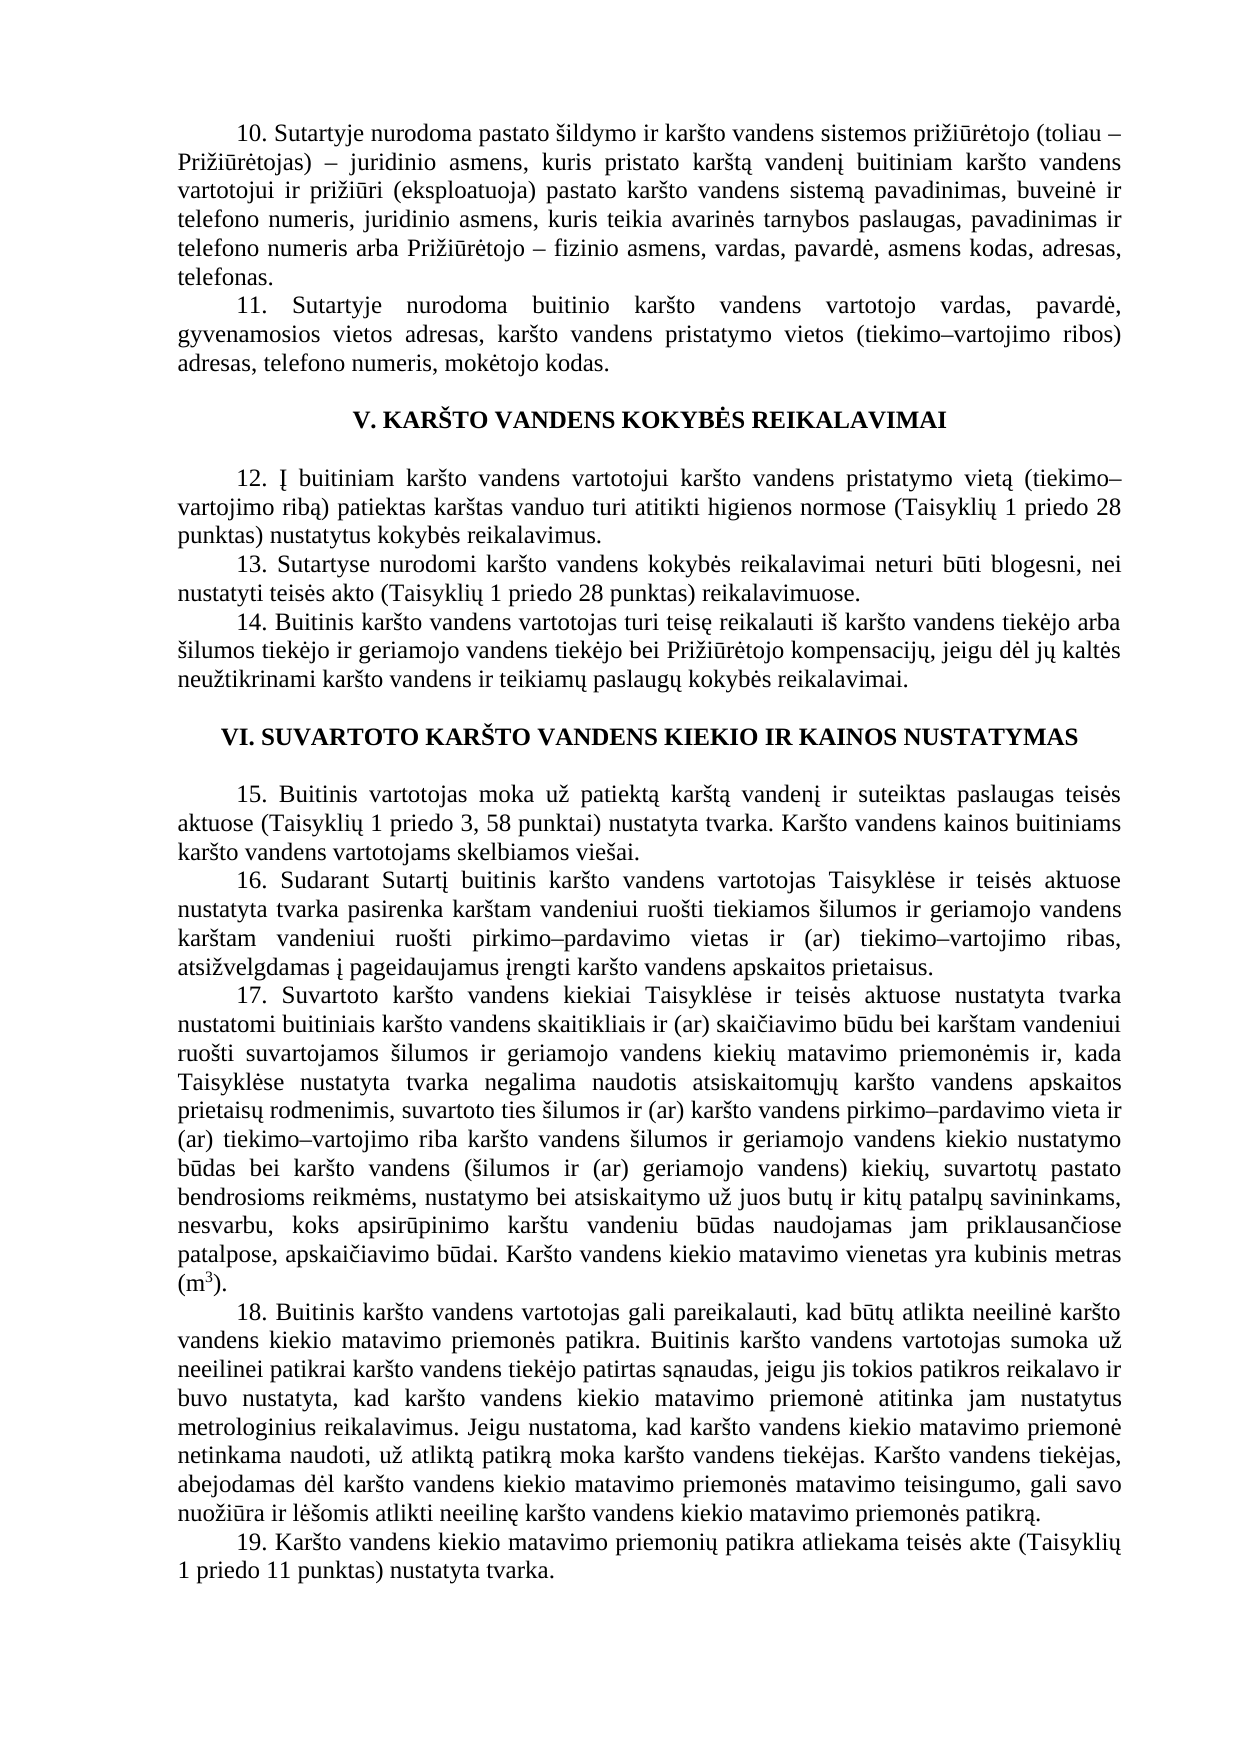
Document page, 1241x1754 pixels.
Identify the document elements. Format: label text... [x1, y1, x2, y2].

text VI. SUVARTOTO KARŠTO VANDENS KIEKIO IR KAINOS NUSTATYMAS [177, 722, 1122, 751]
text 10. Sutartyje nurodoma pastato šildymo ir karšto vandens sistemos prižiūrėtojo (toliau – Prižiūrėtojas) – juridinio asmens, kuris pristato karštą vandenį buitiniam karšto vandens vartotojui ir prižiūri (eksploatuoja) pastato karšto vandens sistemą pavadinimas, buveinė ir telefono numeris, juridinio asmens, kuris teikia avarinės tarnybos paslaugas, pavadinimas ir telefono numeris arba Prižiūrėtojo – fizinio asmens, vardas, pavardė, asmens kodas, adresas, telefonas. [177, 118, 1122, 291]
text V. KARŠTO VANDENS KOKYBĖS REIKALAVIMAI [177, 406, 1122, 434]
text 14. Buitinis karšto vandens vartotojas turi teisę reikalauti iš karšto vandens tiekėjo arba šilumos tiekėjo ir geriamojo vandens tiekėjo bei Prižiūrėtojo kompensacijų, jeigu dėl jų kaltės neužtikrinami karšto vandens ir teikiamų paslaugų kokybės reikalavimai. [177, 607, 1122, 693]
text 16. Sudarant Sutartį buitinis karšto vandens vartotojas Taisyklėse ir teisės aktuose nustatyta tvarka pasirenka karštam vandeniui ruošti tiekiamos šilumos ir geriamojo vandens karštam vandeniui ruošti pirkimo–pardavimo vietas ir (ar) tiekimo–vartojimo ribas, atsižvelgdamas į pageidaujamus įrengti karšto vandens apskaitos prietaisus. [177, 866, 1122, 981]
text 12. Į buitiniam karšto vandens vartotojui karšto vandens pristatymo vietą (tiekimo–vartojimo ribą) patiektas karštas vanduo turi atitikti higienos normose (Taisyklių 1 priedo 28 punktas) nustatytus kokybės reikalavimus. [177, 463, 1122, 549]
text 19. Karšto vandens kiekio matavimo priemonių patikra atliekama teisės akte (Taisyklių 1 priedo 11 punktas) nustatyta tvarka. [177, 1527, 1122, 1584]
text 13. Sutartyse nurodomi karšto vandens kokybės reikalavimai neturi būti blogesni, nei nustatyti teisės akto (Taisyklių 1 priedo 28 punktas) reikalavimuose. [177, 549, 1122, 607]
text 11. Sutartyje nurodoma buitinio karšto vandens vartotojo vardas, pavardė, gyvenamosios vietos adresas, karšto vandens pristatymo vietos (tiekimo–vartojimo ribos) adresas, telefono numeris, mokėtojo kodas. [177, 291, 1122, 377]
text 15. Buitinis vartotojas moka už patiektą karštą vandenį ir suteiktas paslaugas teisės aktuose (Taisyklių 1 priedo 3, 58 punktai) nustatyta tvarka. Karšto vandens kainos buitiniams karšto vandens vartotojams skelbiamos viešai. [177, 779, 1122, 866]
text 18. Buitinis karšto vandens vartotojas gali pareikalauti, kad būtų atlikta neeilinė karšto vandens kiekio matavimo priemonės patikra. Buitinis karšto vandens vartotojas sumoka už neeilinei patikrai karšto vandens tiekėjo patirtas sąnaudas, jeigu jis tokios patikros reikalavo ir buvo nustatyta, kad karšto vandens kiekio matavimo priemonė atitinka jam nustatytus metrologinius reikalavimus. Jeigu nustatoma, kad karšto vandens kiekio matavimo priemonė netinkama naudoti, už atliktą patikrą moka karšto vandens tiekėjas. Karšto vandens tiekėjas, abejodamas dėl karšto vandens kiekio matavimo priemonės matavimo teisingumo, gali savo nuožiūra ir lėšomis atlikti neeilinę karšto vandens kiekio matavimo priemonės patikrą. [177, 1297, 1122, 1527]
text 17. Suvartoto karšto vandens kiekiai Taisyklėse ir teisės aktuose nustatyta tvarka nustatomi buitiniais karšto vandens skaitikliais ir (ar) skaičiavimo būdu bei karštam vandeniui ruošti suvartojamos šilumos ir geriamojo vandens kiekių matavimo priemonėmis ir, kada Taisyklėse nustatyta tvarka negalima naudotis atsiskaitomųjų karšto vandens apskaitos prietaisų rodmenimis, suvartoto ties šilumos ir (ar) karšto vandens pirkimo–pardavimo vieta ir (ar) tiekimo–vartojimo riba karšto vandens šilumos ir geriamojo vandens kiekio nustatymo būdas bei karšto vandens (šilumos ir (ar) geriamojo vandens) kiekių, suvartotų pastato bendrosioms reikmėms, nustatymo bei atsiskaitymo už juos butų ir kitų patalpų savininkams, nesvarbu, koks apsirūpinimo karštu vandeniu būdas naudojamas jam priklausančiose patalpose, apskaičiavimo būdai. Karšto vandens kiekio matavimo vienetas yra kubinis metras (m3). [177, 981, 1122, 1297]
